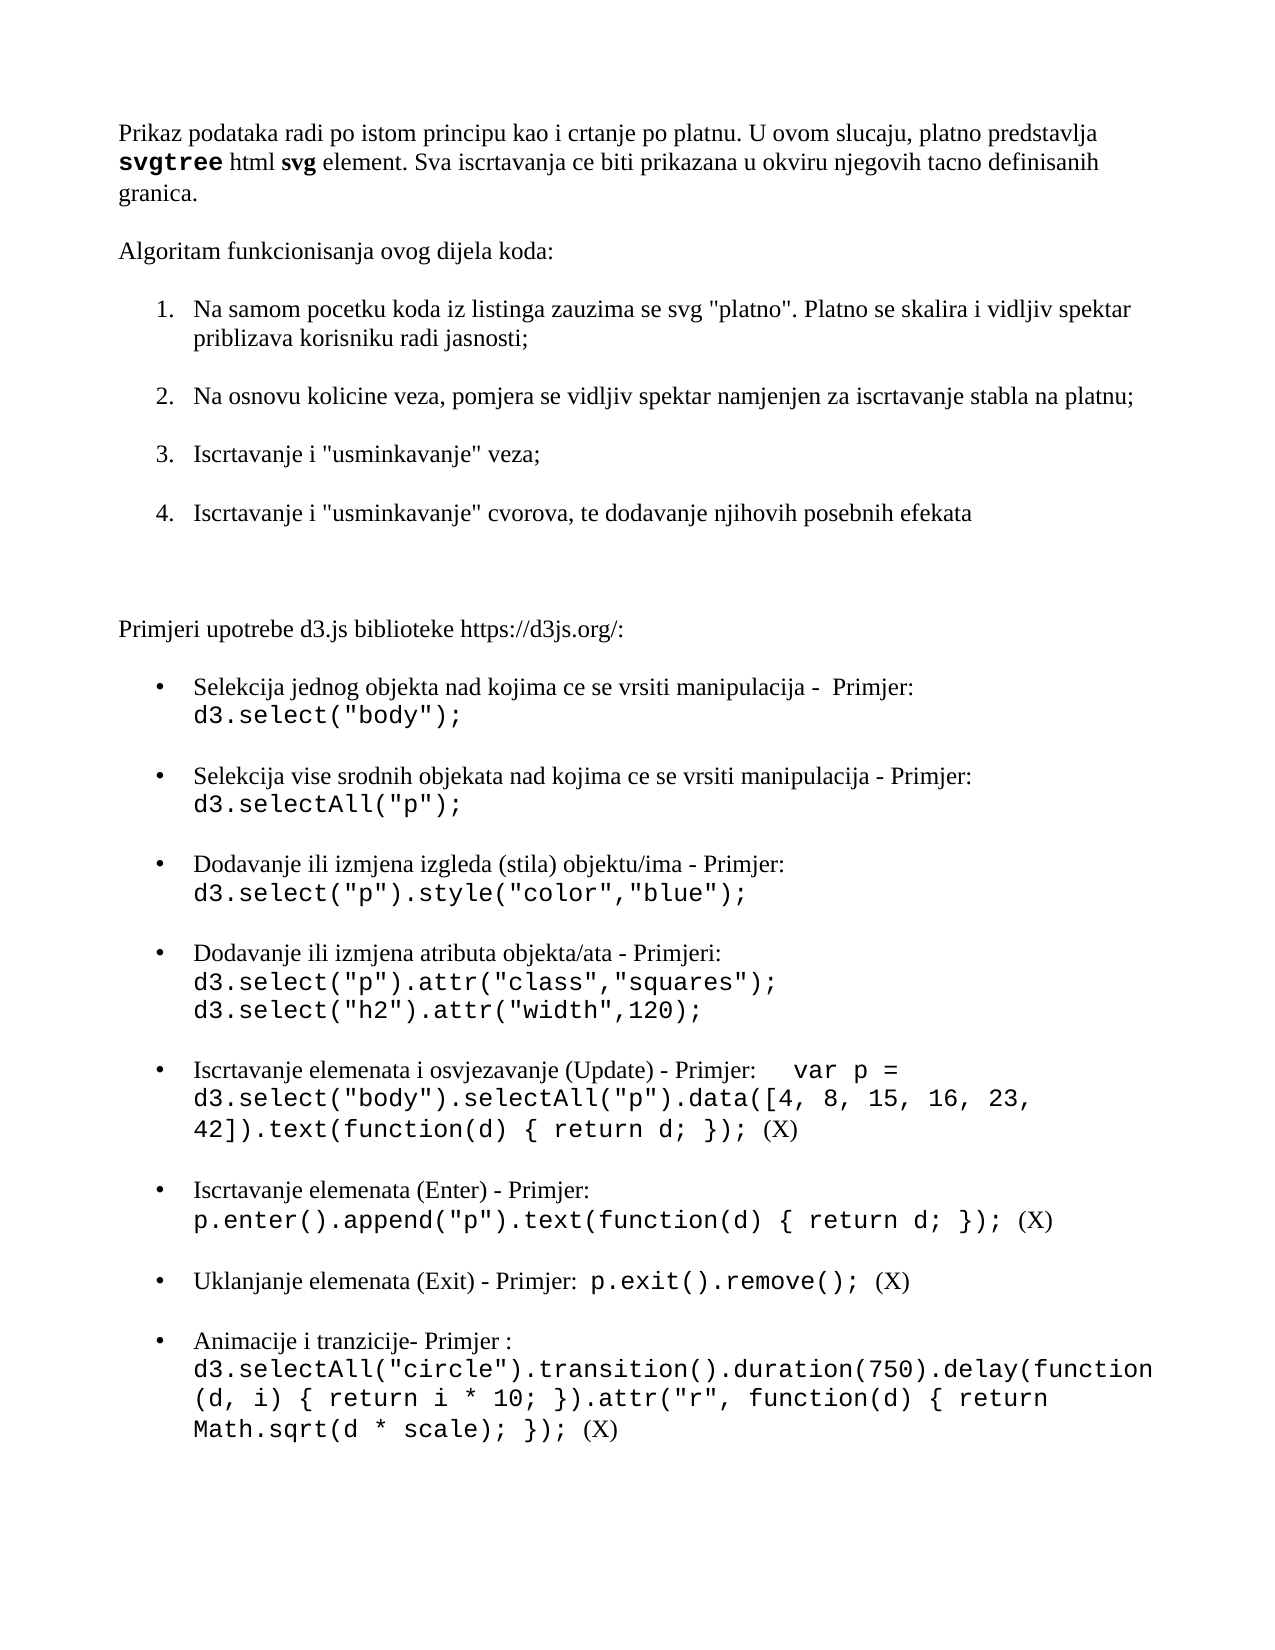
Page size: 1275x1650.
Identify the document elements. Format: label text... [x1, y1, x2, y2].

text Prikaz podataka radi po istom principu kao i crtanje po platnu. U ovom slucaju, platno predstavlja svgtree html svg element. Sva iscrtavanja ce biti prikazana u okviru njegovih tacno definisanih granica. [118, 118, 1157, 206]
list Uklanjanje elemenata (Exit) - Primjer: p.exit().remove(); (X) [156, 1266, 1157, 1297]
list Iscrtavanje i "usminkavanje" cvorova, te dodavanje njihovih posebnih efekata [156, 498, 1157, 526]
list Dodavanje ili izmjena izgleda (stila) objektu/ima - Primjer: d3.select("p").style("color","blue"); [156, 849, 1157, 909]
list Iscrtavanje elemenata (Enter) - Primjer: p.enter().append("p").text(function(d) { return d; }); (X) [156, 1175, 1157, 1236]
text Primjeri upotrebe d3.js biblioteke https://d3js.org/: [118, 614, 1157, 643]
list Iscrtavanje elemenata i osvjezavanje (Update) - Primjer: var p = d3.select("body").selectAll("p").data([4, 8, 15, 16, 23, 42]).text(function(d) { return d; }); (X) [156, 1055, 1157, 1145]
list Dodavanje ili izmjena atributa objekta/ata - Primjeri: d3.select("p").attr("class","squares"); d3.select("h2").attr("width",120); [156, 938, 1157, 1026]
list Na osnovu kolicine veza, pomjera se vidljiv spektar namjenjen za iscrtavanje stabla na platnu; [156, 381, 1157, 410]
text Algoritam funkcionisanja ovog dijela koda: [118, 236, 1157, 265]
list Na samom pocetku koda iz listinga zauzima se svg "platno". Platno se skalira i vidljiv spektar priblizava korisniku radi jasnosti; [156, 294, 1157, 352]
list Iscrtavanje i "usminkavanje" veza; [156, 439, 1157, 468]
list Animacije i tranzicije- Primjer : d3.selectAll("circle").transition().duration(750).delay(function(d, i) { return i * 10; }).attr("r", function(d) { return Math.sqrt(d * scale); }); (X) [156, 1326, 1157, 1444]
list Selekcija jednog objekta nad kojima ce se vrsiti manipulacija - Primjer: d3.select("body"); [156, 672, 1157, 731]
list Selekcija vise srodnih objekata nad kojima ce se vrsiti manipulacija - Primjer: d3.selectAll("p"); [156, 761, 1157, 820]
